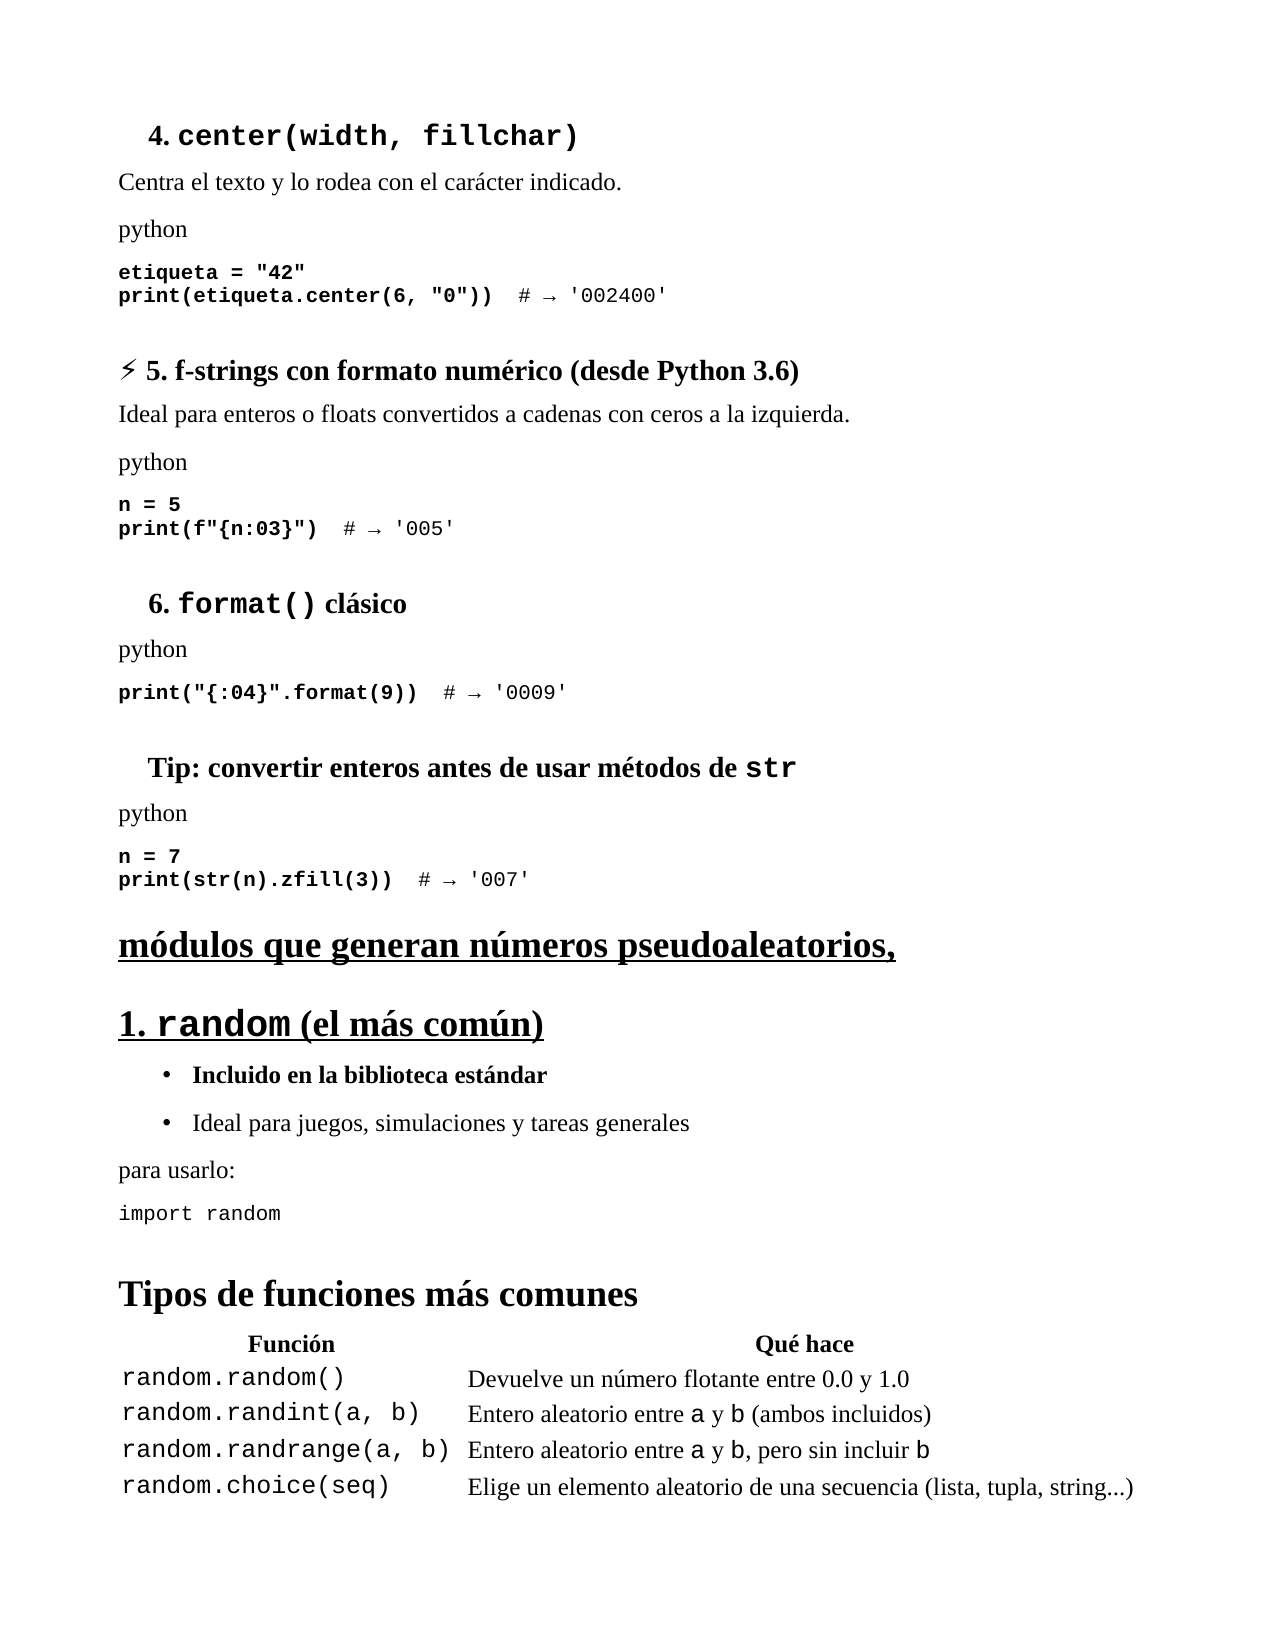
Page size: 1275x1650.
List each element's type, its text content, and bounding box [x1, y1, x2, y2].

subtitle 📍 4. center(width, fillchar) [118, 118, 1157, 154]
text Centra el texto y lo rodea con el carácter indicado. [118, 167, 1157, 195]
table_cell random.choice(seq) [118, 1469, 464, 1504]
table_cell Elige un elemento aleatorio de una secuencia (lista, tupla, string...) [465, 1469, 1144, 1504]
text n = 7 [118, 846, 1157, 869]
text módulos que generan números pseudoaleatorios, [118, 923, 1157, 966]
text python [118, 447, 1157, 476]
subtitle Tipos de funciones más comunes [118, 1271, 1157, 1314]
text print(etiqueta.center(6, "0")) # → '002400' [118, 286, 1157, 309]
text python [118, 214, 1157, 243]
text python [118, 798, 1157, 827]
list Ideal para juegos, simulaciones y tareas generales [162, 1108, 1157, 1136]
text python [118, 634, 1157, 663]
table_cell random.randint(a, b) [118, 1396, 464, 1432]
list Incluido en la biblioteca estándar [162, 1060, 1157, 1089]
text n = 5 [118, 494, 1157, 518]
text import random [118, 1203, 1157, 1227]
table_cell random.randrange(a, b) [118, 1433, 464, 1469]
subtitle 1. random (el más común) [118, 1001, 1157, 1048]
text Ideal para enteros o floats convertidos a cadenas con ceros a la izquierda. [118, 399, 1157, 428]
text print("{:04}".format(9)) # → '0009' [118, 682, 1157, 706]
table_cell Entero aleatorio entre a y b (ambos incluidos) [465, 1396, 1144, 1432]
subtitle ⚡ 5. f-strings con formato numérico (desde Python 3.6) [118, 353, 1157, 387]
table_header Qué hace [465, 1327, 1144, 1361]
table_cell Devuelve un número flotante entre 0.0 y 1.0 [465, 1361, 1144, 1396]
table_header Función [118, 1327, 464, 1361]
text print(str(n).zfill(3)) # → '007' [118, 869, 1157, 893]
table_cell Entero aleatorio entre a y b, pero sin incluir b [465, 1433, 1144, 1469]
text etiqueta = "42" [118, 262, 1157, 286]
table_cell random.random() [118, 1361, 464, 1396]
subtitle 🧠 Tip: convertir enteros antes de usar métodos de str [118, 750, 1157, 786]
text para usarlo: [118, 1155, 1157, 1184]
subtitle 🧩 6. format() clásico [118, 586, 1157, 622]
text print(f"{n:03}") # → '005' [118, 518, 1157, 542]
